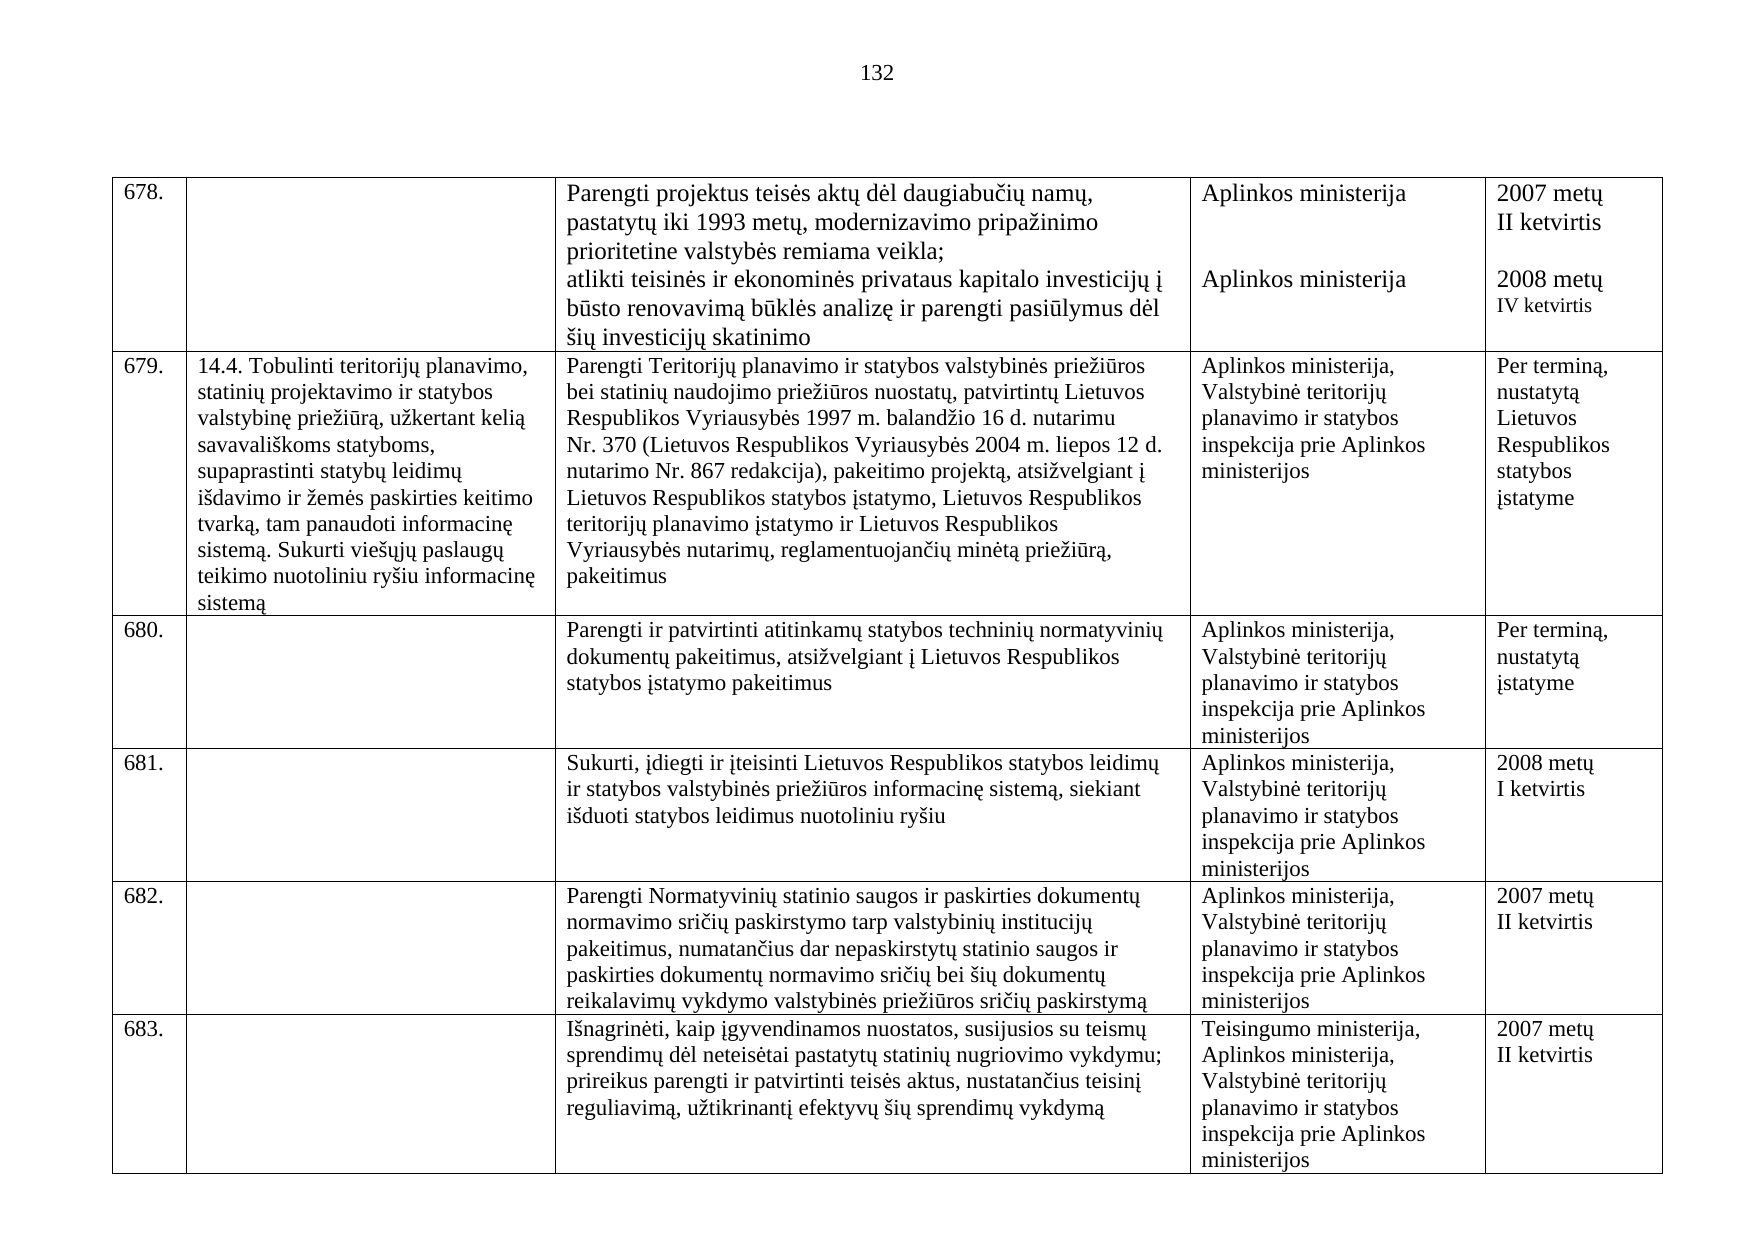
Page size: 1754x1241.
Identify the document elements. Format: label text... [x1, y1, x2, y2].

table_cell Aplinkos ministerija, Valstybinė teritorijų planavimo ir statybos inspekcija prie Aplinkos ministerijos [1191, 749, 1485, 881]
table_cell Aplinkos ministerija Aplinkos ministerija [1191, 178, 1485, 351]
table_cell Per terminą, nustatytą Lietuvos Respublikos statybos įstatyme [1486, 352, 1662, 615]
table_cell Parengti Normatyvinių statinio saugos ir paskirties dokumentų normavimo sričių paskirstymo tarp valstybinių institucijų pakeitimus, numatančius dar nepaskirstytų statinio saugos ir paskirties dokumentų normavimo sričių bei šių dokumentų reikalavimų vykdymo valstybinės priežiūros sričių paskirstymą [556, 882, 1190, 1014]
table_cell 2008 metų I ketvirtis [1486, 749, 1662, 881]
table_cell 679. [113, 352, 186, 615]
table_cell Per terminą, nustatytą įstatyme [1486, 616, 1662, 748]
table_cell Išnagrinėti, kaip įgyvendinamos nuostatos, susijusios su teismų sprendimų dėl neteisėtai pastatytų statinių nugriovimo vykdymu; prireikus parengti ir patvirtinti teisės aktus, nustatančius teisinį reguliavimą, užtikrinantį efektyvų šių sprendimų vykdymą [556, 1015, 1190, 1173]
table_cell 681. [113, 749, 186, 881]
table_cell 682. [113, 882, 186, 1014]
table_cell Sukurti, įdiegti ir įteisinti Lietuvos Respublikos statybos leidimų ir statybos valstybinės priežiūros informacinę sistemą, siekiant išduoti statybos leidimus nuotoliniu ryšiu [556, 749, 1190, 881]
table_cell Aplinkos ministerija, Valstybinė teritorijų planavimo ir statybos inspekcija prie Aplinkos ministerijos [1191, 882, 1485, 1014]
table_cell Aplinkos ministerija, Valstybinė teritorijų planavimo ir statybos inspekcija prie Aplinkos ministerijos [1191, 616, 1485, 748]
table_cell 2007 metų II ketvirtis [1486, 1015, 1662, 1173]
table_cell Aplinkos ministerija, Valstybinė teritorijų planavimo ir statybos inspekcija prie Aplinkos ministerijos [1191, 352, 1485, 615]
table_cell [187, 1015, 555, 1173]
table_cell 2007 metų II ketvirtis [1486, 882, 1662, 1014]
table_cell 683. [113, 1015, 186, 1173]
table_cell 678. [113, 178, 186, 351]
table_cell 14.4. Tobulinti teritorijų planavimo, statinių projektavimo ir statybos valstybinę priežiūrą, užkertant kelią savavališkoms statyboms, supaprastinti statybų leidimų išdavimo ir žemės paskirties keitimo tvarką, tam panaudoti informacinę sistemą. Sukurti viešųjų paslaugų teikimo nuotoliniu ryšiu informacinę sistemą [187, 352, 555, 615]
table_cell [187, 178, 555, 351]
table_cell [187, 882, 555, 1014]
table_cell Parengti projektus teisės aktų dėl daugiabučių namų, pastatytų iki 1993 metų, modernizavimo pripažinimo prioritetine valstybės remiama veikla; atlikti teisinės ir ekonominės privataus kapitalo investicijų į būsto renovavimą būklės analizę ir parengti pasiūlymus dėl šių investicijų skatinimo [556, 178, 1190, 351]
table_cell Parengti Teritorijų planavimo ir statybos valstybinės priežiūros bei statinių naudojimo priežiūros nuostatų, patvirtintų Lietuvos Respublikos Vyriausybės 1997 m. balandžio 16 d. nutarimu Nr. 370 (Lietuvos Respublikos Vyriausybės 2004 m. liepos 12 d. nutarimo Nr. 867 redakcija), pakeitimo projektą, atsižvelgiant į Lietuvos Respublikos statybos įstatymo, Lietuvos Respublikos teritorijų planavimo įstatymo ir Lietuvos Respublikos Vyriausybės nutarimų, reglamentuojančių minėtą priežiūrą, pakeitimus [556, 352, 1190, 615]
table_cell [187, 749, 555, 881]
table_cell Teisingumo ministerija, Aplinkos ministerija, Valstybinė teritorijų planavimo ir statybos inspekcija prie Aplinkos ministerijos [1191, 1015, 1485, 1173]
table_cell 2007 metų II ketvirtis 2008 metų IV ketvirtis [1486, 178, 1662, 351]
table_cell [187, 616, 555, 748]
table_cell Parengti ir patvirtinti atitinkamų statybos techninių normatyvinių dokumentų pakeitimus, atsižvelgiant į Lietuvos Respublikos statybos įstatymo pakeitimus [556, 616, 1190, 748]
table_cell 680. [113, 616, 186, 748]
